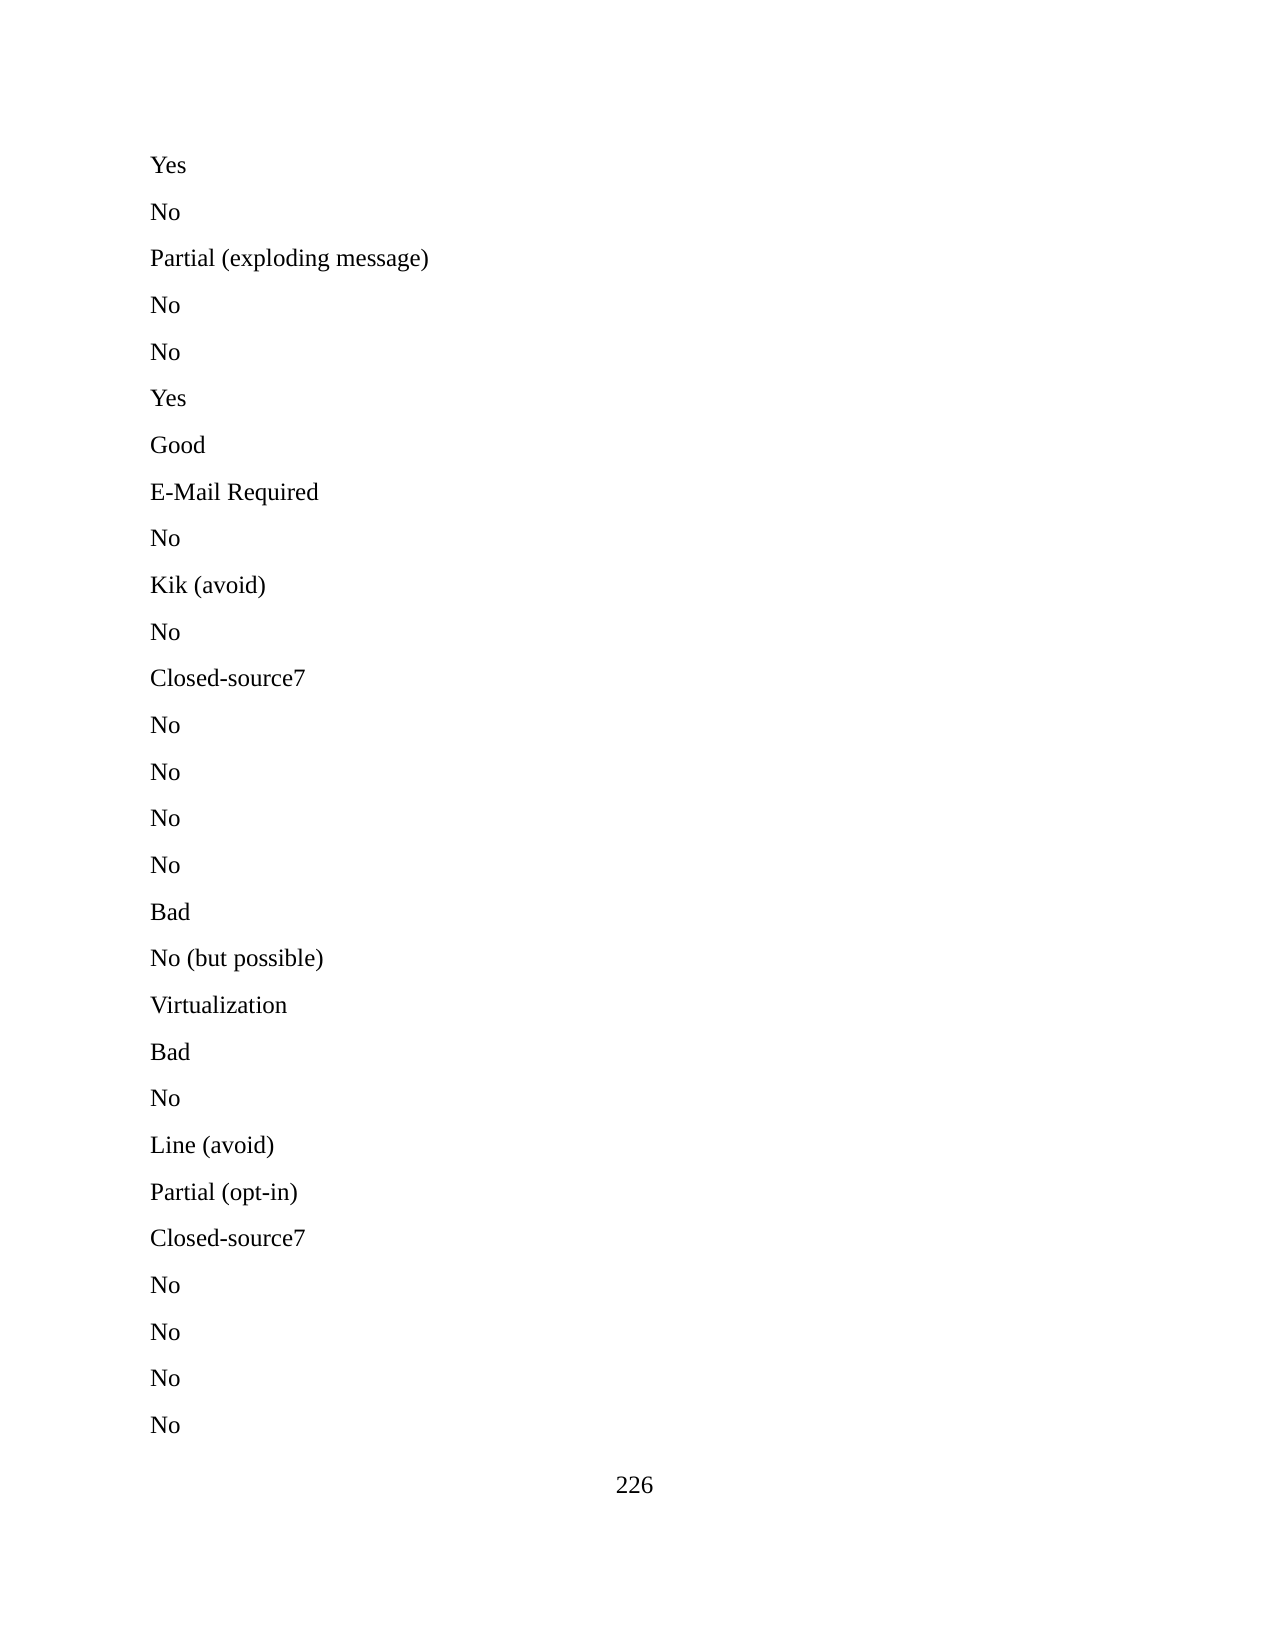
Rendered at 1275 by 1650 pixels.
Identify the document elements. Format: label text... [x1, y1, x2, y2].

text No [150, 337, 1125, 365]
text No [150, 1083, 1125, 1112]
text Closed-source7 [150, 663, 1125, 692]
text No [150, 803, 1125, 832]
text Kik (avoid) [150, 570, 1125, 599]
text No [150, 290, 1125, 319]
text Yes [150, 150, 1125, 179]
text Bad [150, 897, 1125, 925]
text Partial (exploding message) [150, 243, 1125, 272]
text Yes [150, 383, 1125, 412]
text No [150, 1410, 1125, 1439]
text No (but possible) [150, 943, 1125, 972]
text No [150, 710, 1125, 739]
text No [150, 1317, 1125, 1345]
text No [150, 1363, 1125, 1392]
text Line (avoid) [150, 1130, 1125, 1159]
text Good [150, 430, 1125, 459]
text No [150, 197, 1125, 225]
text E-Mail Required [150, 477, 1125, 505]
text Closed-source7 [150, 1223, 1125, 1252]
text No [150, 850, 1125, 879]
text Bad [150, 1037, 1125, 1065]
text No [150, 757, 1125, 785]
text No [150, 523, 1125, 552]
text No [150, 1270, 1125, 1299]
text No [150, 617, 1125, 645]
text Virtualization [150, 990, 1125, 1019]
text Partial (opt-in) [150, 1177, 1125, 1205]
